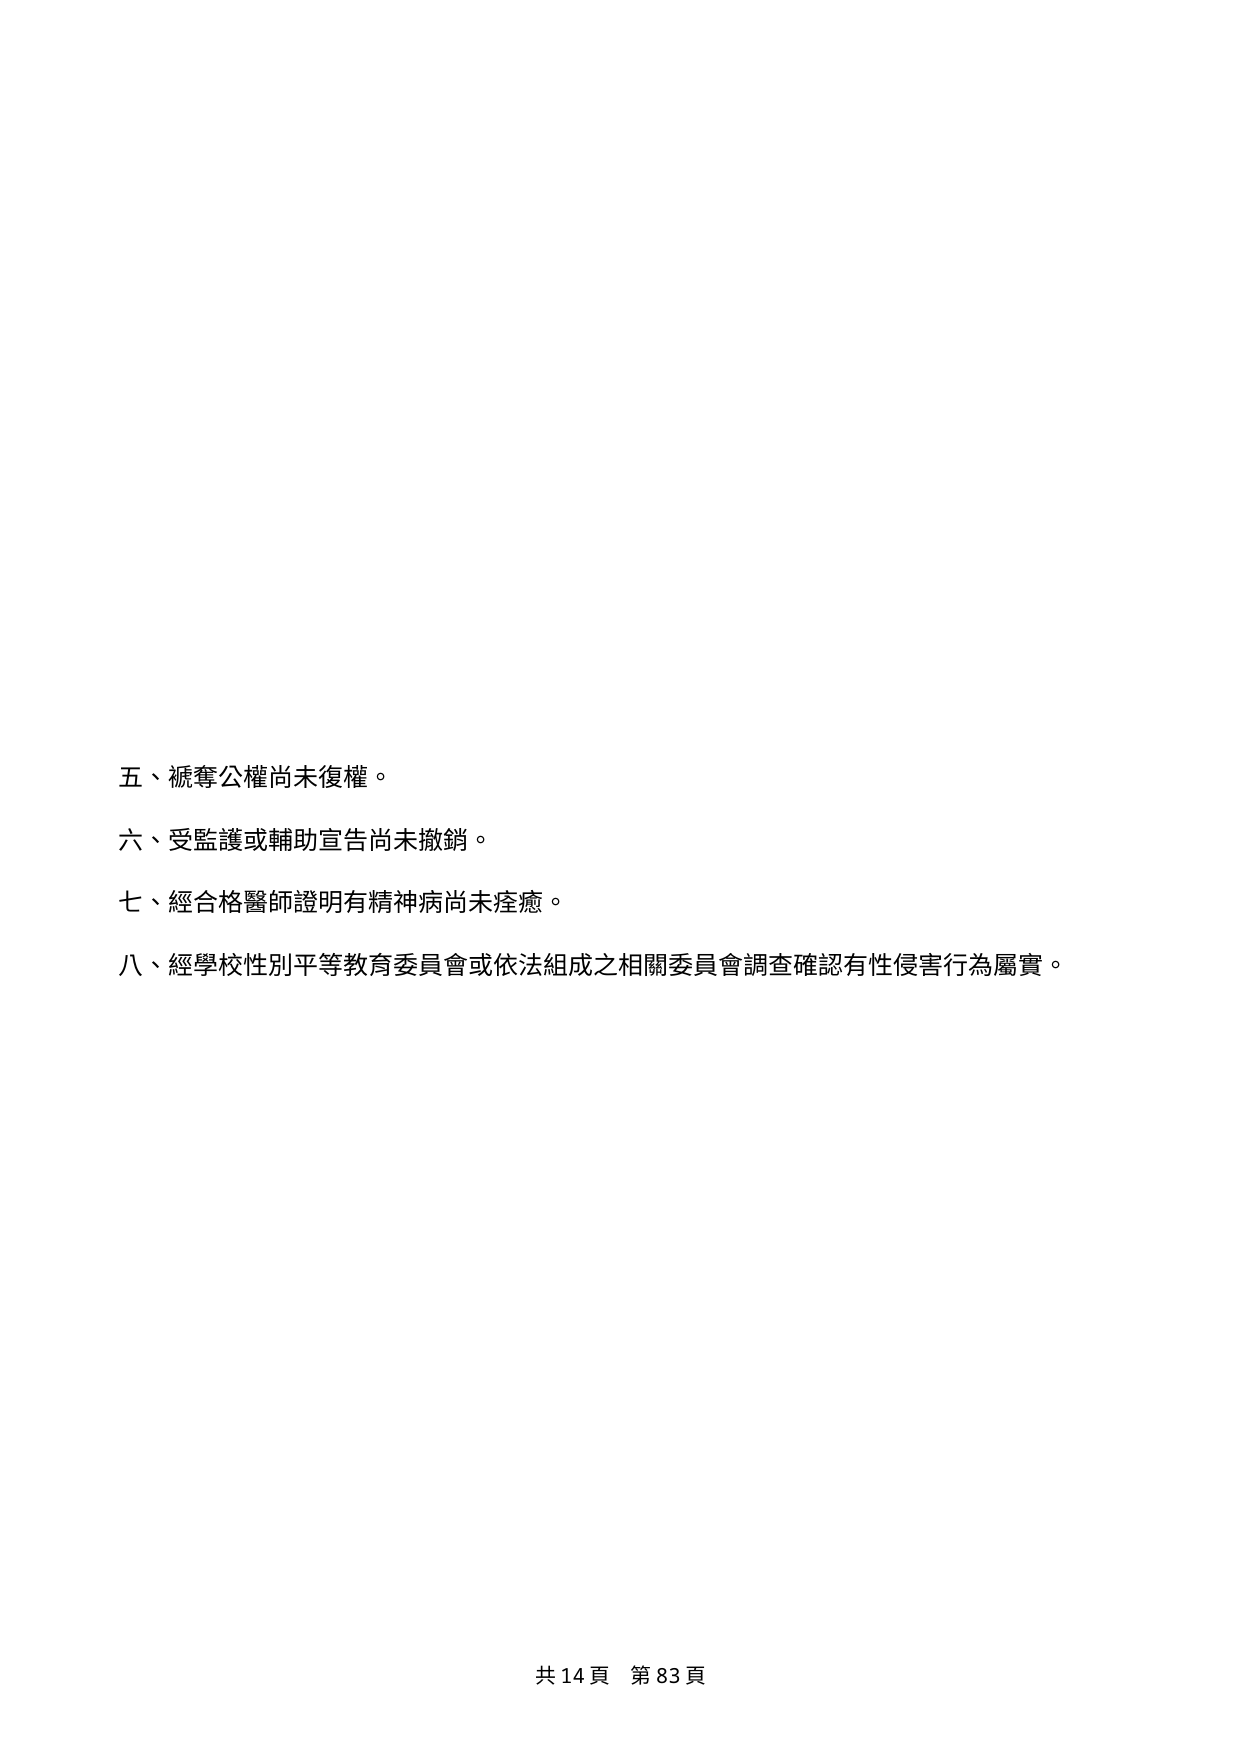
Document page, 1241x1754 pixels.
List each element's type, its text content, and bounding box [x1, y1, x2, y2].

text 七、經合格醫師證明有精神病尚未痊癒。 [118, 859, 1122, 922]
text 八、經學校性別平等教育委員會或依法組成之相關委員會調查確認有性侵害行為屬實。 [118, 922, 1122, 984]
text 五、褫奪公權尚未復權。 [118, 734, 1122, 797]
text 六、受監護或輔助宣告尚未撤銷。 [118, 797, 1122, 859]
